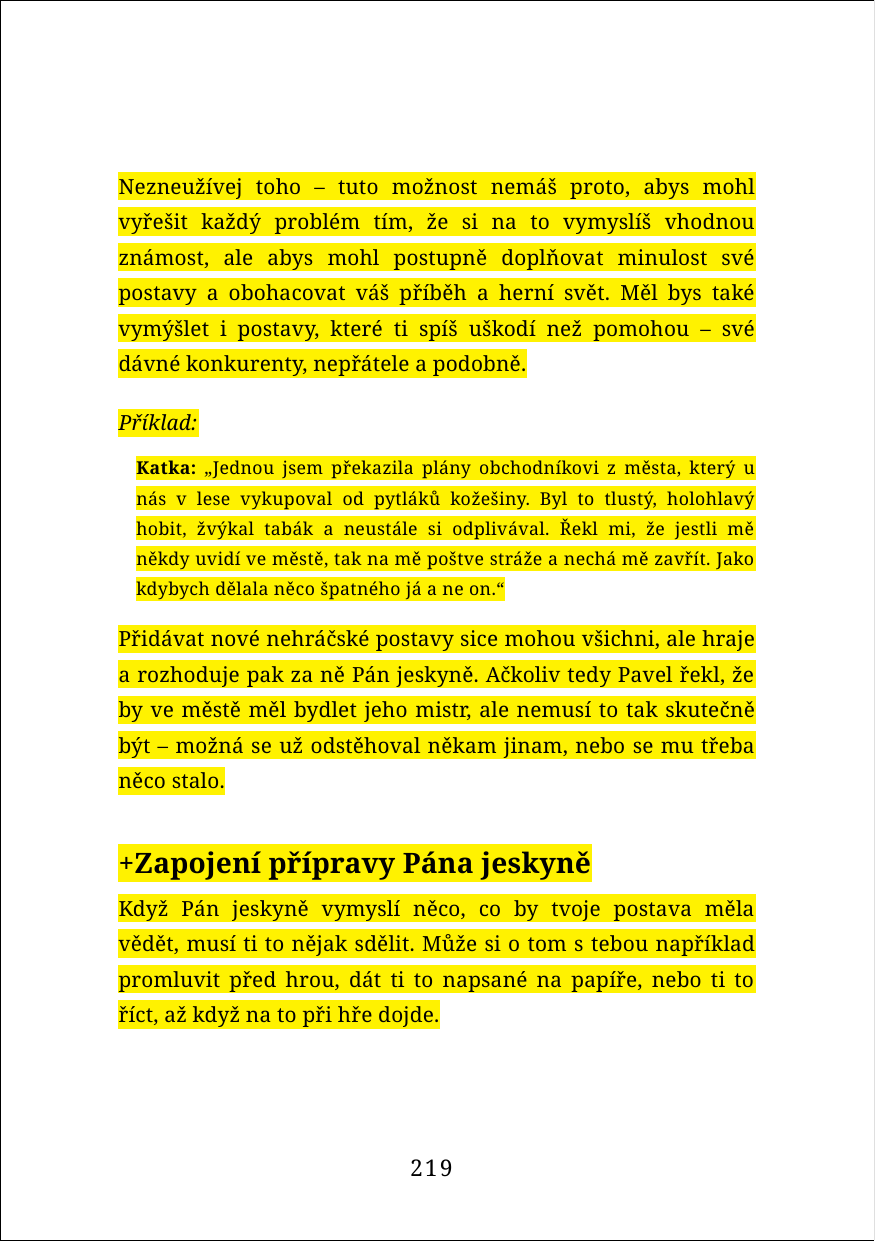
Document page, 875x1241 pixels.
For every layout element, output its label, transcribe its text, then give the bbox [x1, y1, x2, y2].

text Příklad: [118, 408, 756, 437]
text Přidávat nové nehráčské postavy sice mohou všichni, ale hraje a rozhoduje pak za ně Pán jeskyně. Ačkoliv tedy Pavel řekl, že by ve městě měl bydlet jeho mistr, ale nemusí to tak skutečně být – možná se už odstěhoval někam jinam, nebo se mu třeba něco stalo. [118, 624, 756, 795]
text Katka: „Jednou jsem překazila plány obchodníkovi z města, který u nás v lese vykupoval od pytláků kožešiny. Byl to tlustý, holohlavý hobit, žvýkal tabák a neustále si odplivával. Řekl mi, že jestli mě někdy uvidí ve městě, tak na mě poštve stráže a nechá mě zavřít. Jako kdybych dělala něco špatného já a ne on.“ [136, 456, 756, 601]
subtitle +Zapojení přípravy Pána jeskyně [118, 843, 756, 882]
text Nezneužívej toho – tuto možnost nemáš proto, abys mohl vyřešit každý problém tím, že si na to vymyslíš vhodnou známost, ale abys mohl postupně doplňovat minulost své postavy a obohacovat váš příběh a herní svět. Měl bys také vymýšlet i postavy, které ti spíš uškodí než pomohou – své dávné konkurenty, nepřátele a podobně. [118, 172, 756, 378]
text Když Pán jeskyně vymyslí něco, co by tvoje postava měla vědět, musí ti to nějak sdělit. Může si o tom s tebou například promluvit před hrou, dát ti to napsané na papíře, nebo ti to říct, až když na to při hře dojde. [118, 894, 756, 1029]
